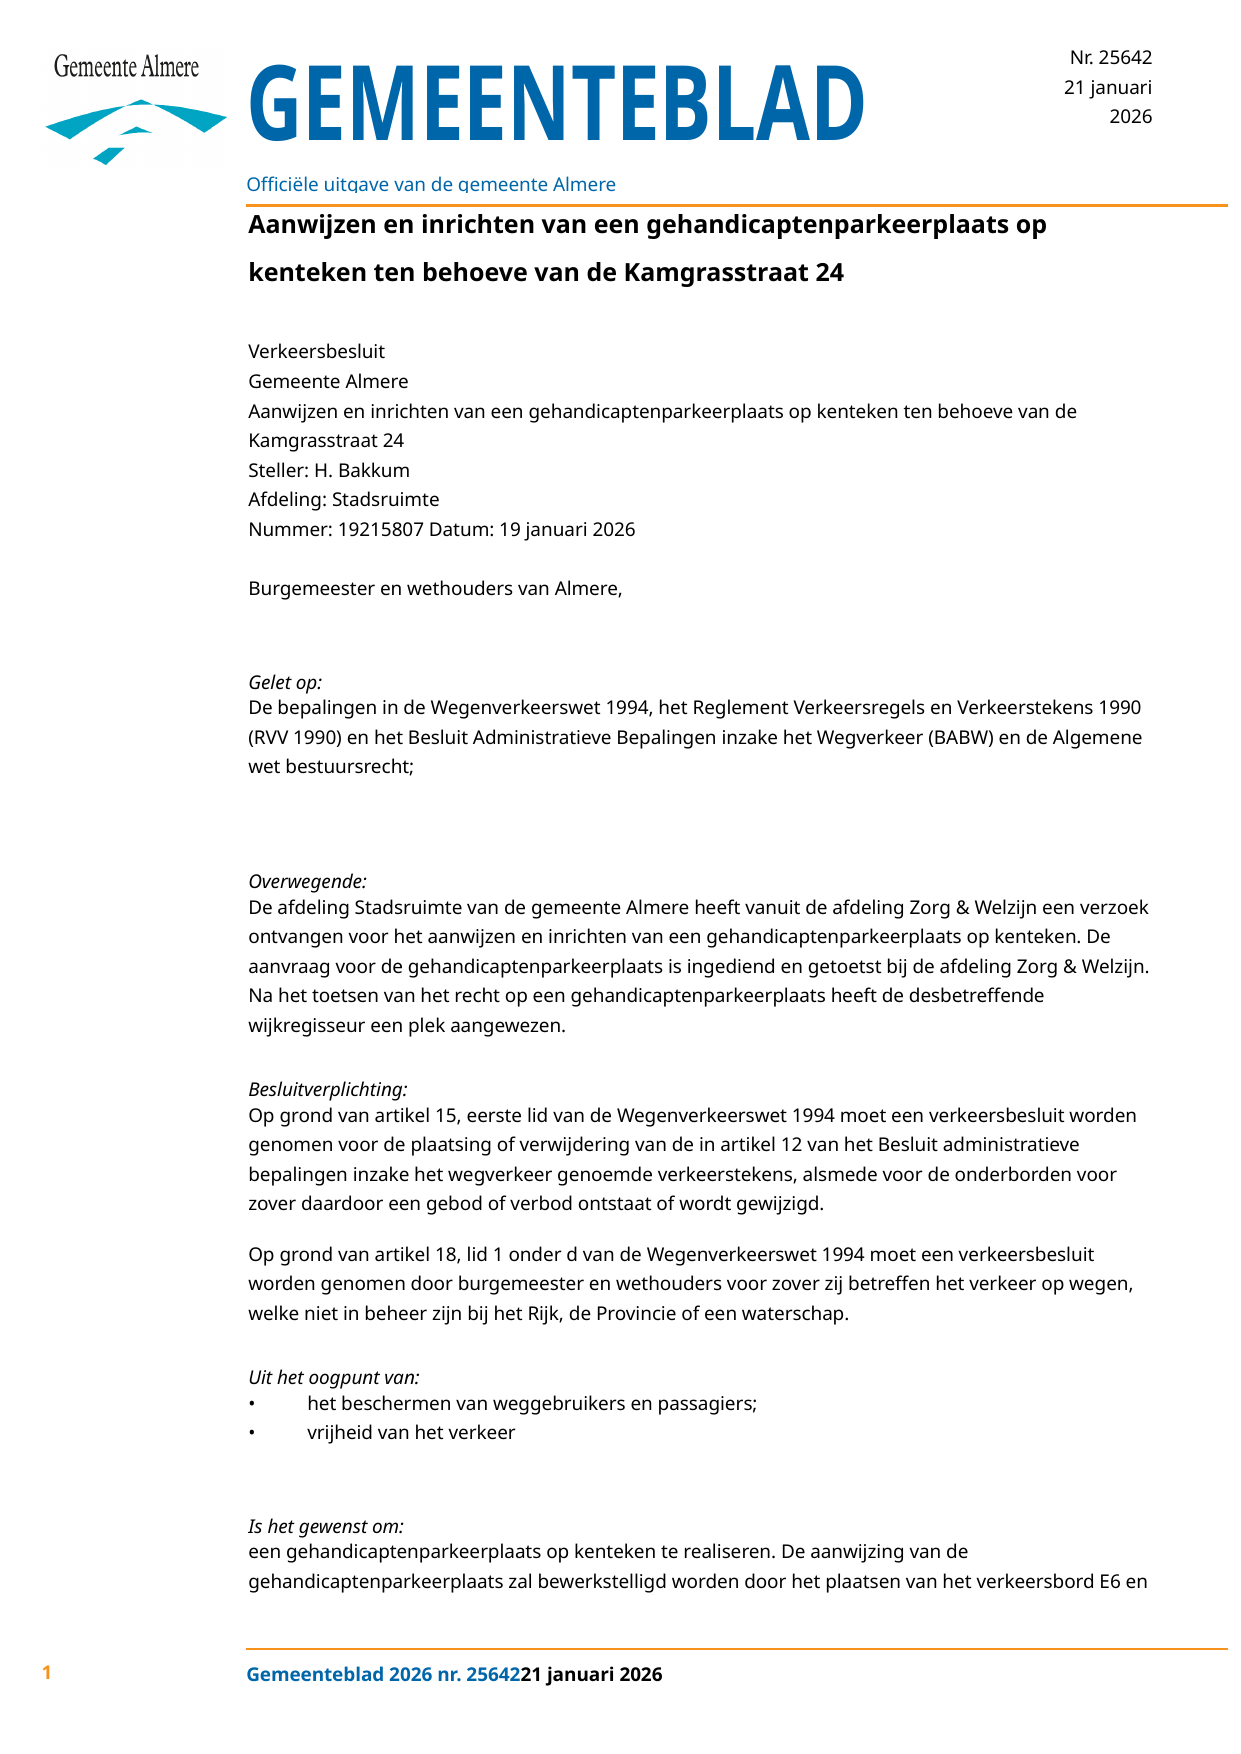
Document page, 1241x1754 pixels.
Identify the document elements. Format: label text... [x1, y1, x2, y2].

list het beschermen van weggebruikers en passagiers; [248, 1390, 1152, 1416]
text Uit het oogpunt van: [248, 1364, 1152, 1390]
text een gehandicaptenparkeerplaats op kenteken te realiseren. De aanwijzing van de gehandicaptenparkeerplaats zal bewerkstelligd worden door het plaatsen van het verkeersbord E6 en [248, 1539, 1152, 1594]
text Aanwijzen en inrichten van een gehandicaptenparkeerplaats op kenteken ten behoeve van de Kamgrasstraat 24 [248, 398, 1152, 453]
text Is het gewenst om: [248, 1513, 1152, 1539]
text Aanwijzen en inrichten van een gehandicaptenparkeerplaats op kenteken ten behoeve van de Kamgrasstraat 24 [248, 207, 1152, 288]
text Op grond van artikel 15, eerste lid van de Wegenverkeerswet 1994 moet een verkeersbesluit worden genomen voor de plaatsing of verwijdering van de in artikel 12 van het Besluit administratieve bepalingen inzake het wegverkeer genoemde verkeerstekens, alsmede voor de onderborden voor zover daardoor een gebod of verbod ontstaat of wordt gewijzigd. [248, 1102, 1152, 1216]
text Verkeersbesluit [248, 339, 1152, 364]
text Steller: H. Bakkum [248, 457, 1152, 483]
text Gelet op: [248, 669, 1152, 694]
text De bepalingen in de Wegenverkeerswet 1994, het Reglement Verkeersregels en Verkeerstekens 1990 (RVV 1990) en het Besluit Administratieve Bepalingen inzake het Wegverkeer (BABW) en de Algemene wet bestuursrecht; [248, 694, 1152, 779]
text Burgemeester en wethouders van Almere, [248, 575, 1152, 601]
text Overwegende: [248, 868, 1152, 894]
text Gemeente Almere [248, 368, 1152, 394]
text Op grond van artikel 18, lid 1 onder d van de Wegenverkeerswet 1994 moet een verkeersbesluit worden genomen door burgemeester en wethouders voor zover zij betreffen het verkeer op wegen, welke niet in beheer zijn bij het Rijk, de Provincie of een waterschap. [248, 1241, 1152, 1326]
text De afdeling Stadsruimte van de gemeente Almere heeft vanuit de afdeling Zorg & Welzijn een verzoek ontvangen voor het aanwijzen en inrichten van een gehandicaptenparkeerplaats op kenteken. De aanvraag voor de gehandicaptenparkeerplaats is ingediend en getoetst bij de afdeling Zorg & Welzijn. Na het toetsen van het recht op een gehandicaptenparkeerplaats heeft de desbetreffende wijkregisseur een plek aangewezen. [248, 894, 1152, 1038]
list vrijheid van het verkeer [248, 1419, 1152, 1445]
text Nummer: 19215807 Datum: 19 januari 2026 [248, 516, 1152, 542]
text Afdeling: Stadsruimte [248, 487, 1152, 512]
picture [41, 47, 231, 172]
text Besluitverplichting: [248, 1076, 1152, 1102]
